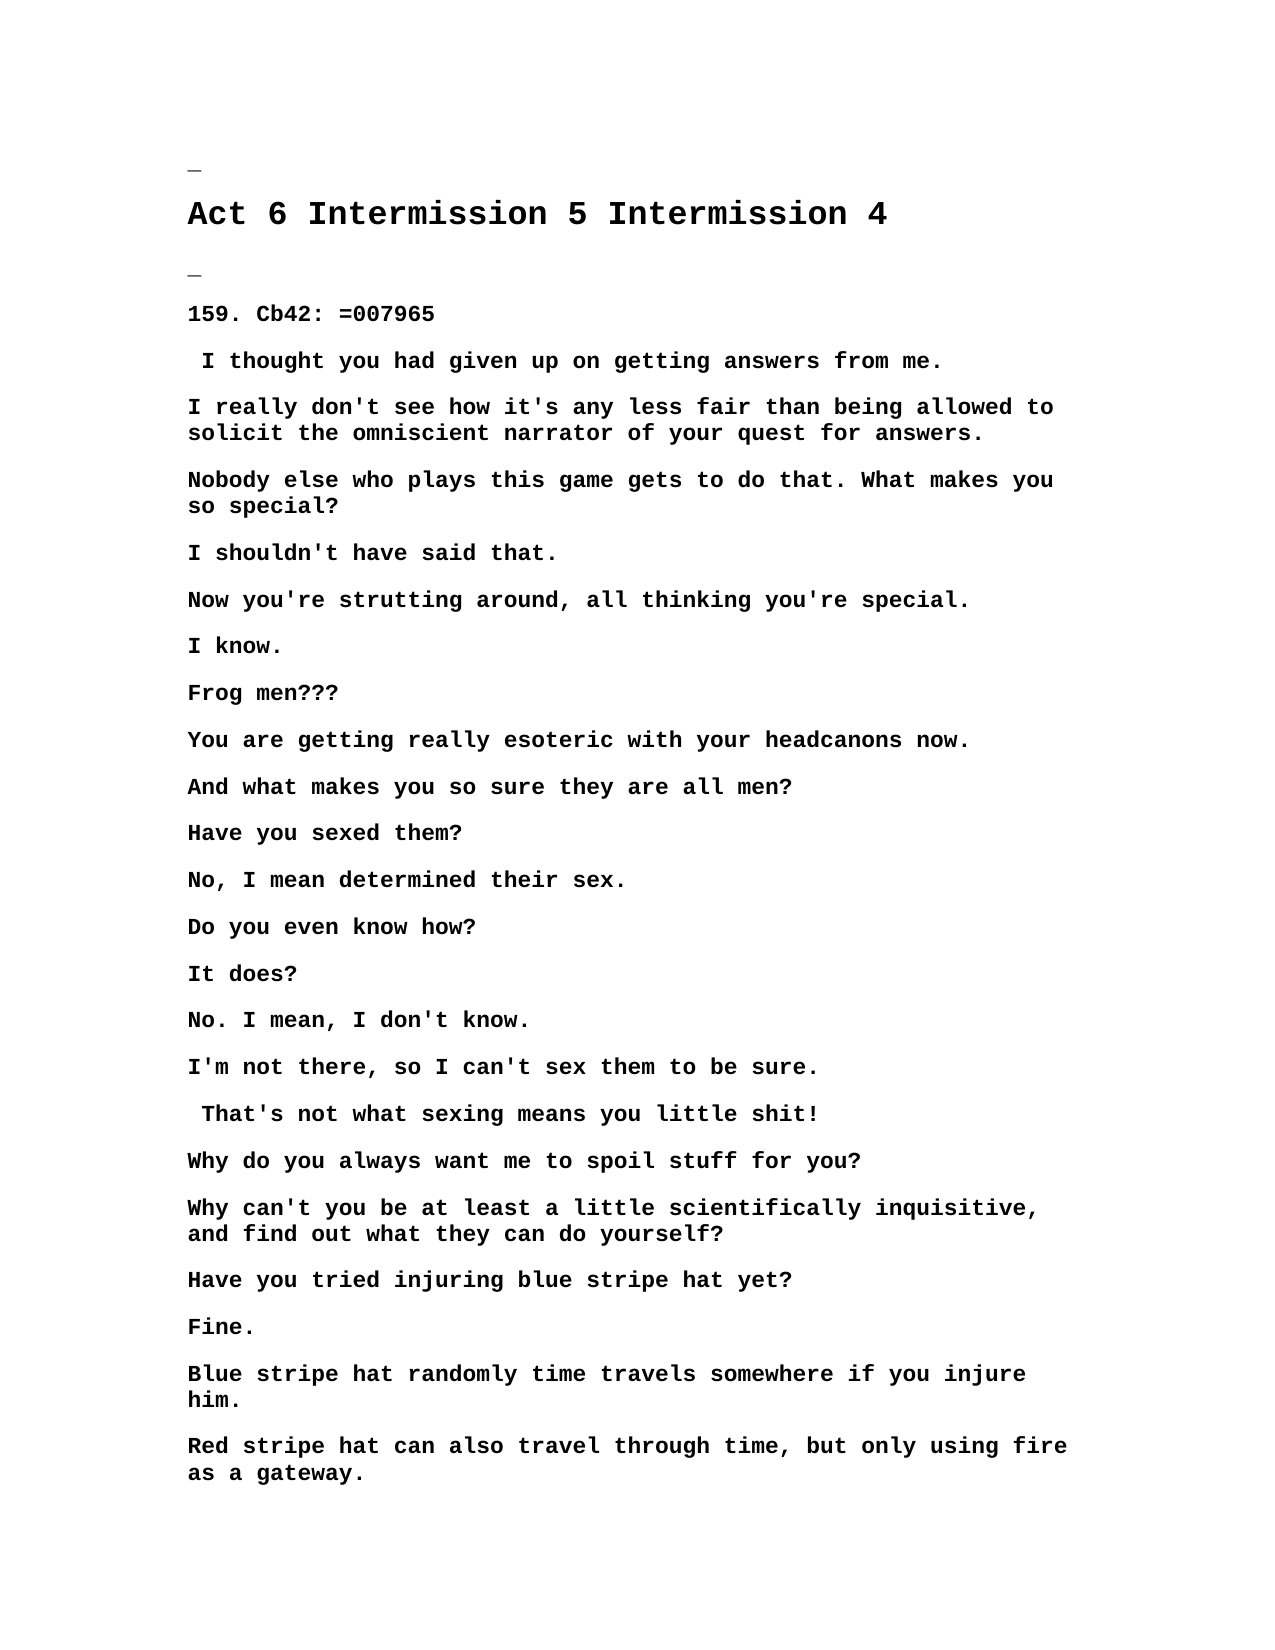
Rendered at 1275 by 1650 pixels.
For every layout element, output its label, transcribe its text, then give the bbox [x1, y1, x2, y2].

text Frog men??? [187, 681, 1087, 707]
text Why can't you be at least a little scientifically inquisitive, and find out what they can do yourself? [187, 1196, 1087, 1248]
text Red stripe hat can also travel through time, but only using fire as a gateway. [187, 1435, 1087, 1487]
text No. I mean, I don't know. [187, 1009, 1087, 1035]
text I thought you had given up on getting answers from me. [187, 349, 1087, 375]
text Now you're strutting around, all thinking you're special. [187, 588, 1087, 614]
text I really don't see how it's any less fair than being allowed to solicit the omniscient narrator of your quest for answers. [187, 396, 1087, 448]
text And what makes you so sure they are all men? [187, 775, 1087, 801]
text You are getting really esoteric with your headcanons now. [187, 728, 1087, 754]
text Blue stripe hat randomly time travels somewhere if you injure him. [187, 1362, 1087, 1414]
text _ [187, 255, 1087, 281]
text I know. [187, 635, 1087, 661]
text _ [187, 150, 1087, 176]
text Why do you always want me to spoil stuff for you? [187, 1149, 1087, 1175]
text I shouldn't have said that. [187, 541, 1087, 567]
text It does? [187, 962, 1087, 988]
text No, I mean determined their sex. [187, 868, 1087, 894]
text Nobody else who plays this game gets to do that. What makes you so special? [187, 468, 1087, 520]
text Have you tried injuring blue stripe hat yet? [187, 1269, 1087, 1294]
text I'm not there, so I can't sex them to be sure. [187, 1056, 1087, 1082]
text 159. Cb42: =007965 [187, 302, 1087, 328]
text Act 6 Intermission 5 Intermission 4 [187, 197, 1087, 234]
text Fine. [187, 1315, 1087, 1341]
text Do you even know how? [187, 915, 1087, 941]
text That's not what sexing means you little shit! [187, 1102, 1087, 1128]
text Have you sexed them? [187, 822, 1087, 848]
